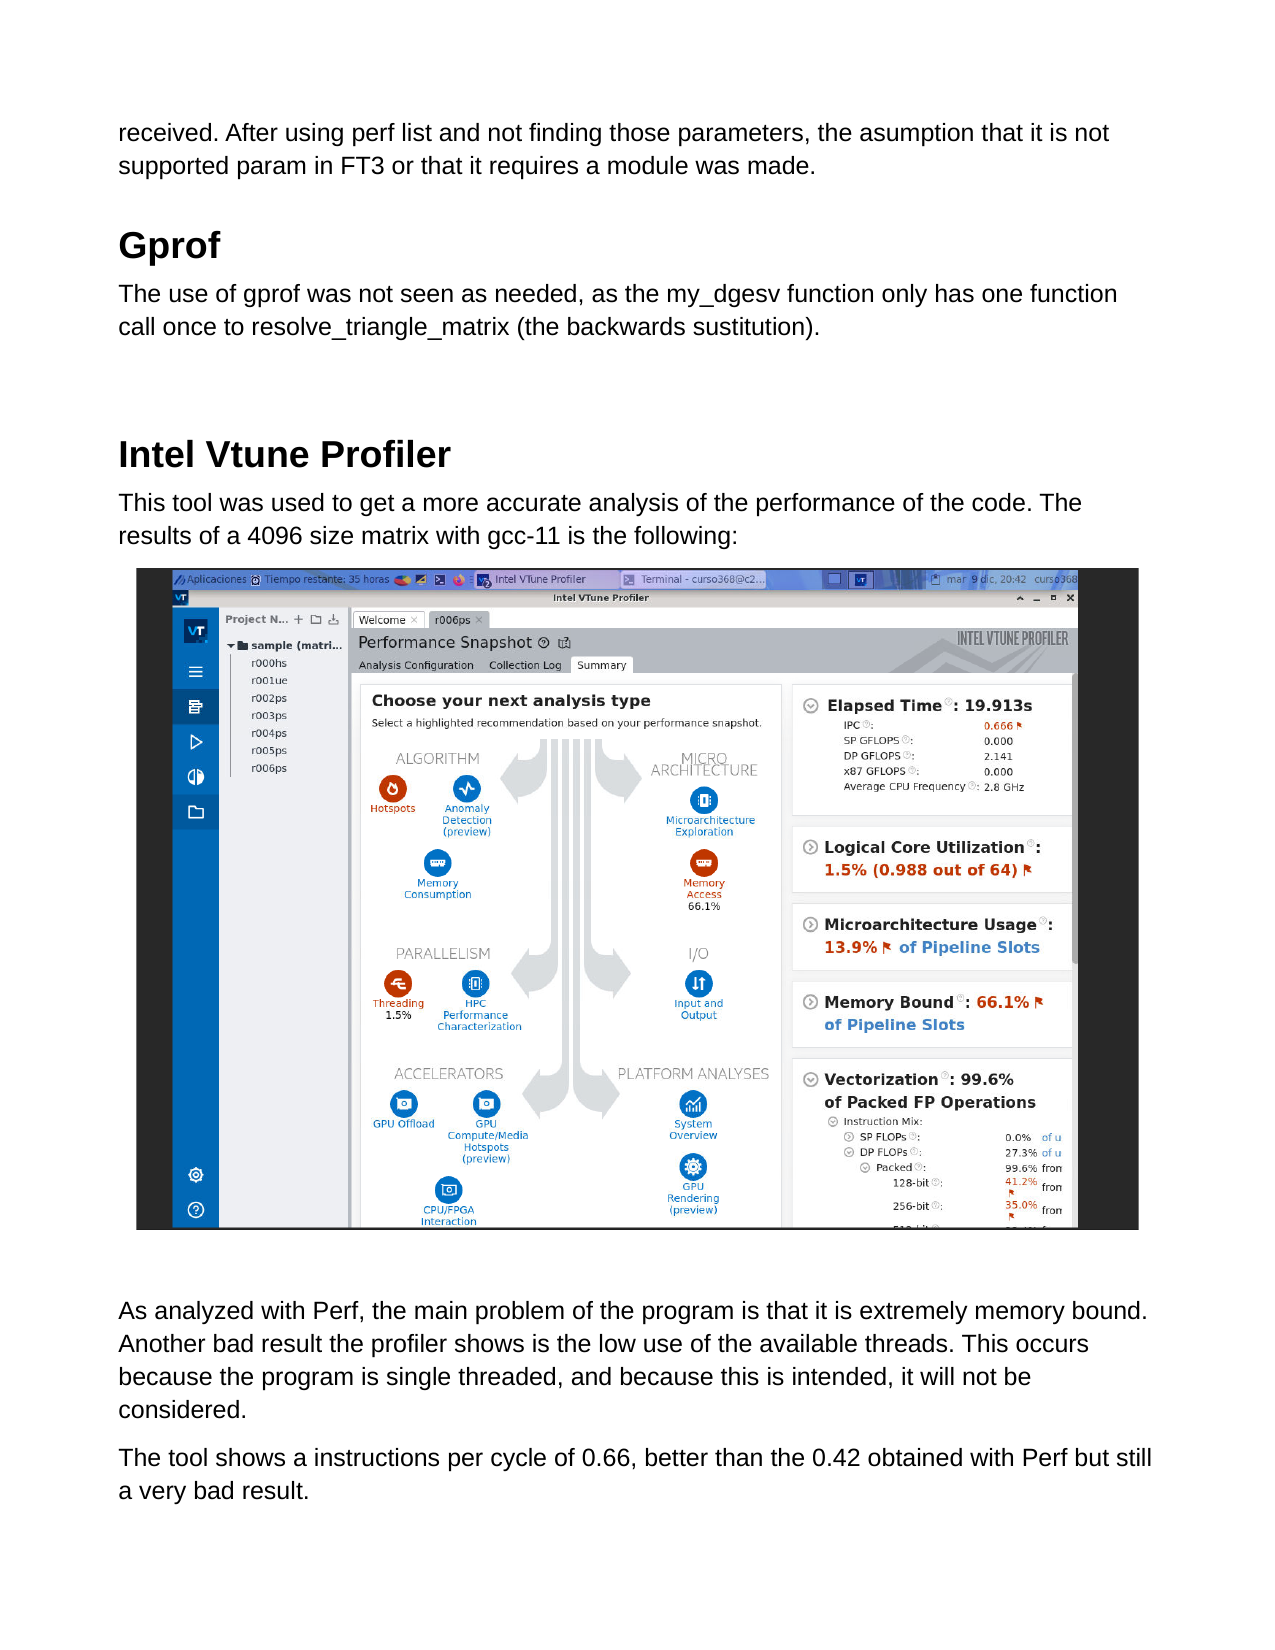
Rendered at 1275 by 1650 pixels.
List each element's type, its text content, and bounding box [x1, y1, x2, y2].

subtitle Gprof [118, 224, 1157, 267]
text The use of gprof was not seen as needed, as the my_dgesv function only has one function call once to resolve_triangle_matrix (the backwards sustitution). [118, 279, 1157, 341]
text The tool shows a instructions per cycle of 0.66, better than the 0.42 obtained with Perf but still a very bad result. [118, 1443, 1157, 1505]
text As analyzed with Perf, the main problem of the program is that it is extremely memory bound. Another bad result the profiler shows is the low use of the available threads. This occurs because the program is single threaded, and because this is intended, it will not be considered. [118, 1296, 1157, 1424]
text This tool was used to get a more accurate analysis of the performance of the code. The results of a 4096 size matrix with gcc-11 is the following: [118, 488, 1157, 550]
picture [136, 568, 1139, 1230]
subtitle Intel Vtune Profiler [118, 433, 1157, 476]
text received. After using perf list and not finding those parameters, the asumption that it is not supported param in FT3 or that it requires a module was made. [118, 118, 1157, 180]
